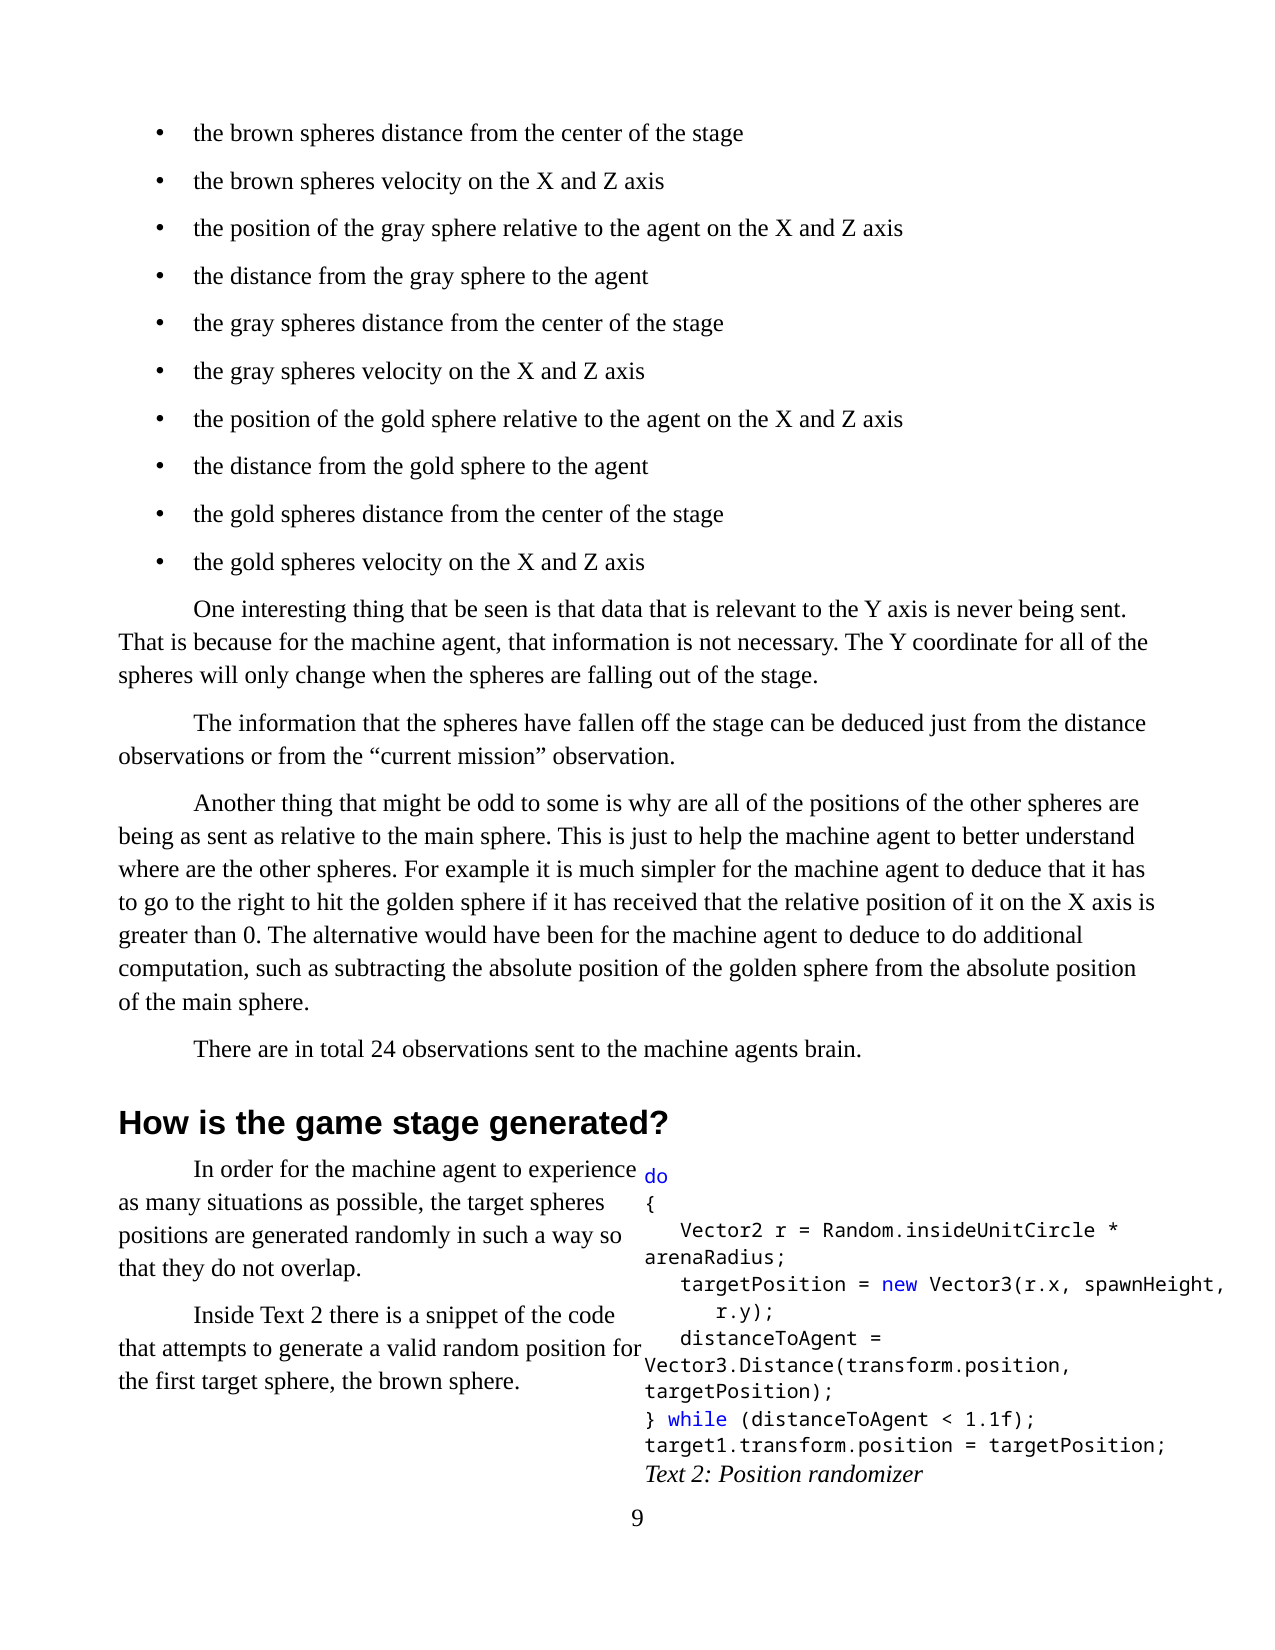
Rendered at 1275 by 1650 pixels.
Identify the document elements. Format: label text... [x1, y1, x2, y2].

list the gold spheres velocity on the X and Z axis [156, 547, 1157, 575]
list the gold spheres distance from the center of the stage [156, 499, 1157, 528]
list the brown spheres velocity on the X and Z axis [156, 166, 1157, 194]
text In order for the machine agent to experience as many situations as possible, the target spheres positions are generated randomly in such a way so that they do not overlap. [118, 1154, 1157, 1282]
list the brown spheres distance from the center of the stage [156, 118, 1157, 147]
list the position of the gold sphere relative to the agent on the X and Z axis [156, 404, 1157, 432]
text The information that the spheres have fallen off the stage can be deduced just from the distance observations or from the “current mission” observation. [118, 708, 1157, 769]
list the gray spheres velocity on the X and Z axis [156, 356, 1157, 385]
text There are in total 24 observations sent to the machine agents brain. [118, 1034, 1157, 1063]
subtitle How is the game stage generated? [118, 1103, 1157, 1141]
text Inside Text 2 there is a snippet of the code that attempts to generate a valid random position for the first target sphere, the brown sphere. [118, 1300, 644, 1395]
list the gray spheres distance from the center of the stage [156, 308, 1157, 337]
text One interesting thing that be seen is that data that is relevant to the Y axis is never being sent. That is because for the machine agent, that information is not necessary. The Y coordinate for all of the spheres will only change when the spheres are falling out of the stage. [118, 594, 1157, 689]
subtitle [644, 1162, 1229, 1174]
list the distance from the gray sphere to the agent [156, 261, 1157, 290]
text Text 2: Position randomizer [644, 1174, 1229, 1488]
text Another thing that might be odd to some is why are all of the positions of the other spheres are being as sent as relative to the main sphere. This is just to help the machine agent to better understand where are the other spheres. For example it is much simpler for the machine agent to deduce that it has to go to the right to hit the golden sphere if it has received that the relative position of it on the X axis is greater than 0. The alternative would have been for the machine agent to deduce to do additional computation, such as subtracting the absolute position of the golden sphere from the absolute position of the main sphere. [118, 788, 1157, 1015]
list the position of the gray sphere relative to the agent on the X and Z axis [156, 213, 1157, 242]
list the distance from the gold sphere to the agent [156, 451, 1157, 480]
